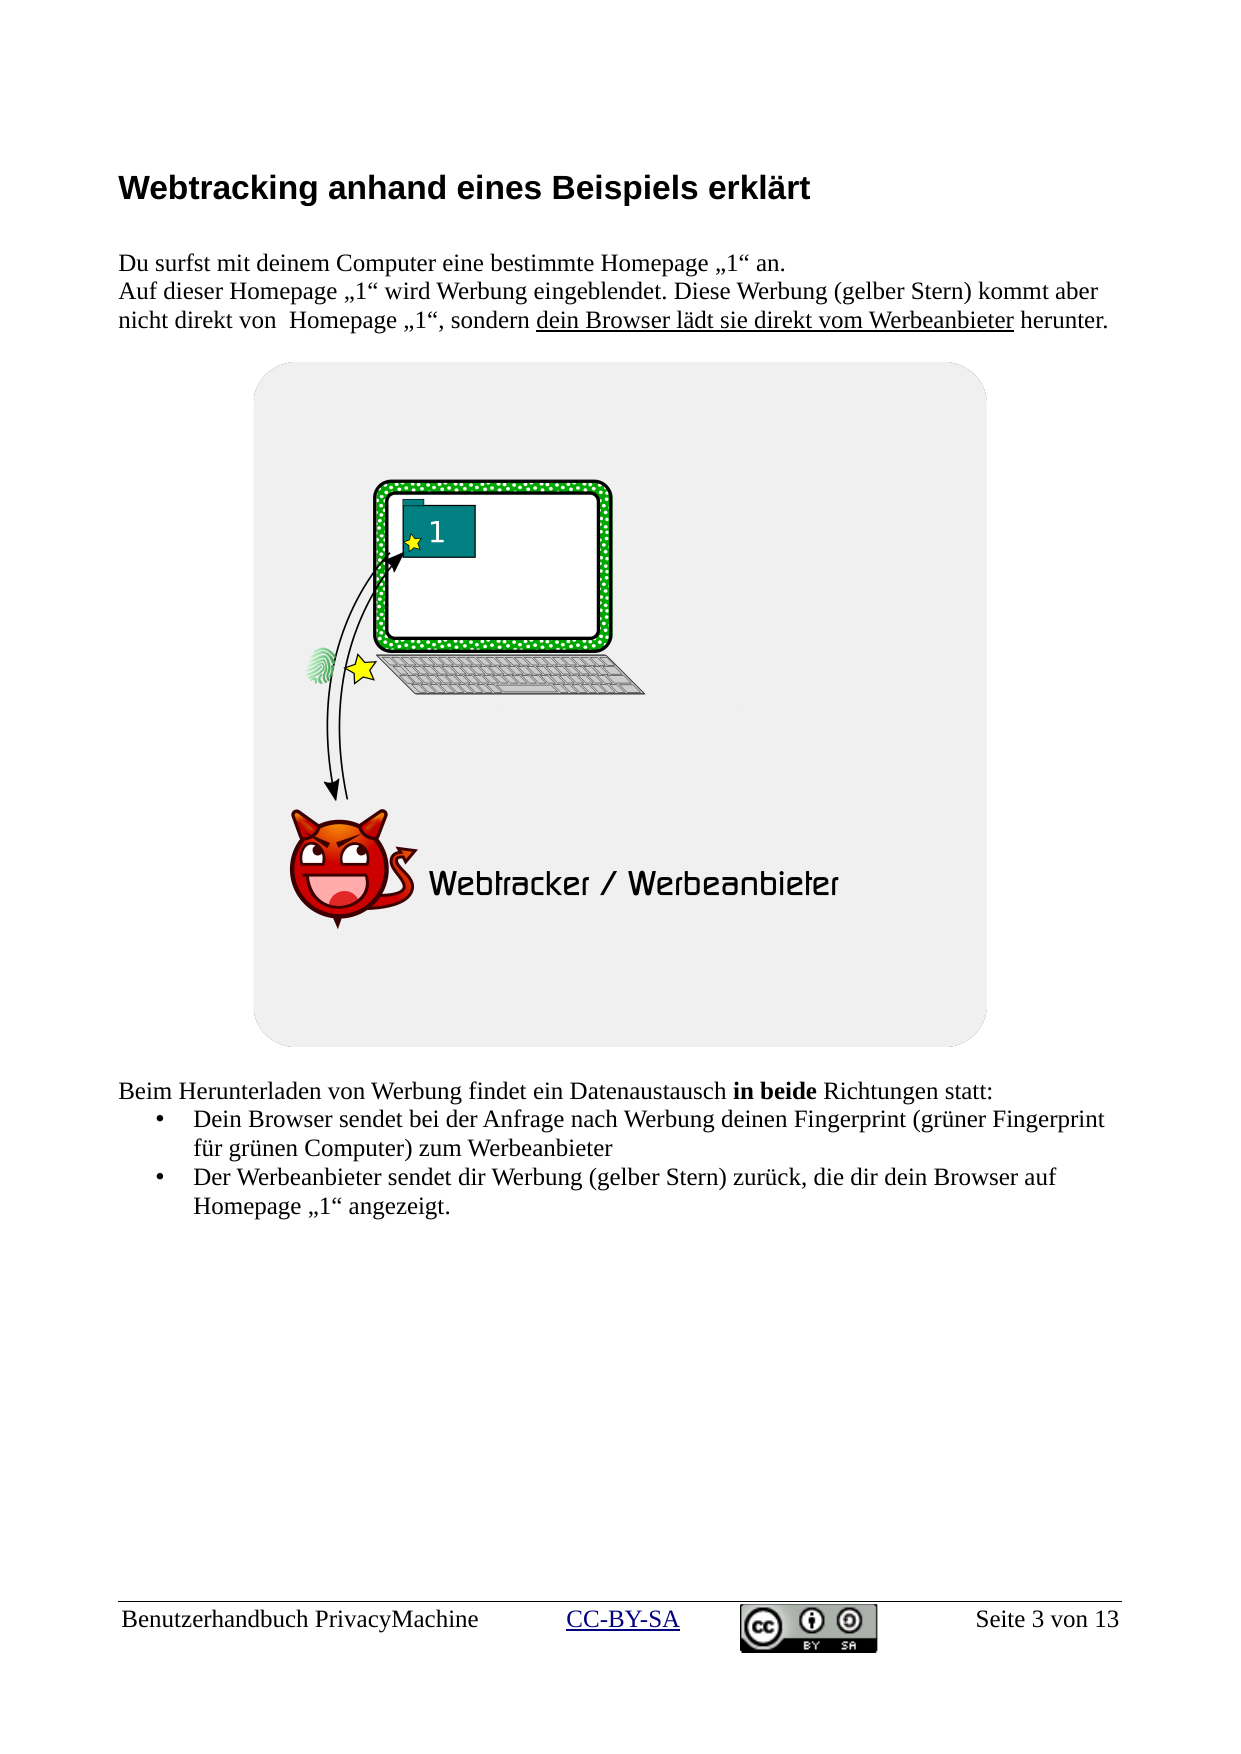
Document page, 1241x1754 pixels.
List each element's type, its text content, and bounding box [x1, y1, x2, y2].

text Beim Herunterladen von Werbung findet ein Datenaustausch in beide Richtungen statt: [118, 1076, 1122, 1104]
subtitle Webtracking anhand eines Beispiels erklärt [118, 168, 1122, 206]
text Du surfst mit deinem Computer eine bestimmte Homepage „1“ an. [118, 248, 1122, 276]
list Dein Browser sendet bei der Anfrage nach Werbung deinen Fingerprint (grüner Fingerprint für grünen Computer) zum Werbeanbieter [156, 1104, 1122, 1162]
text Auf dieser Homepage „1“ wird Werbung eingeblendet. Diese Werbung (gelber Stern) kommt aber nicht direkt von Homepage „1“, sondern dein Browser lädt sie direkt vom Werbeanbieter herunter. [118, 276, 1122, 334]
picture [740, 1604, 878, 1653]
list Der Werbeanbieter sendet dir Werbung (gelber Stern) zurück, die dir dein Browser auf Homepage „1“ angezeigt. [156, 1162, 1122, 1219]
picture [253, 362, 987, 1047]
